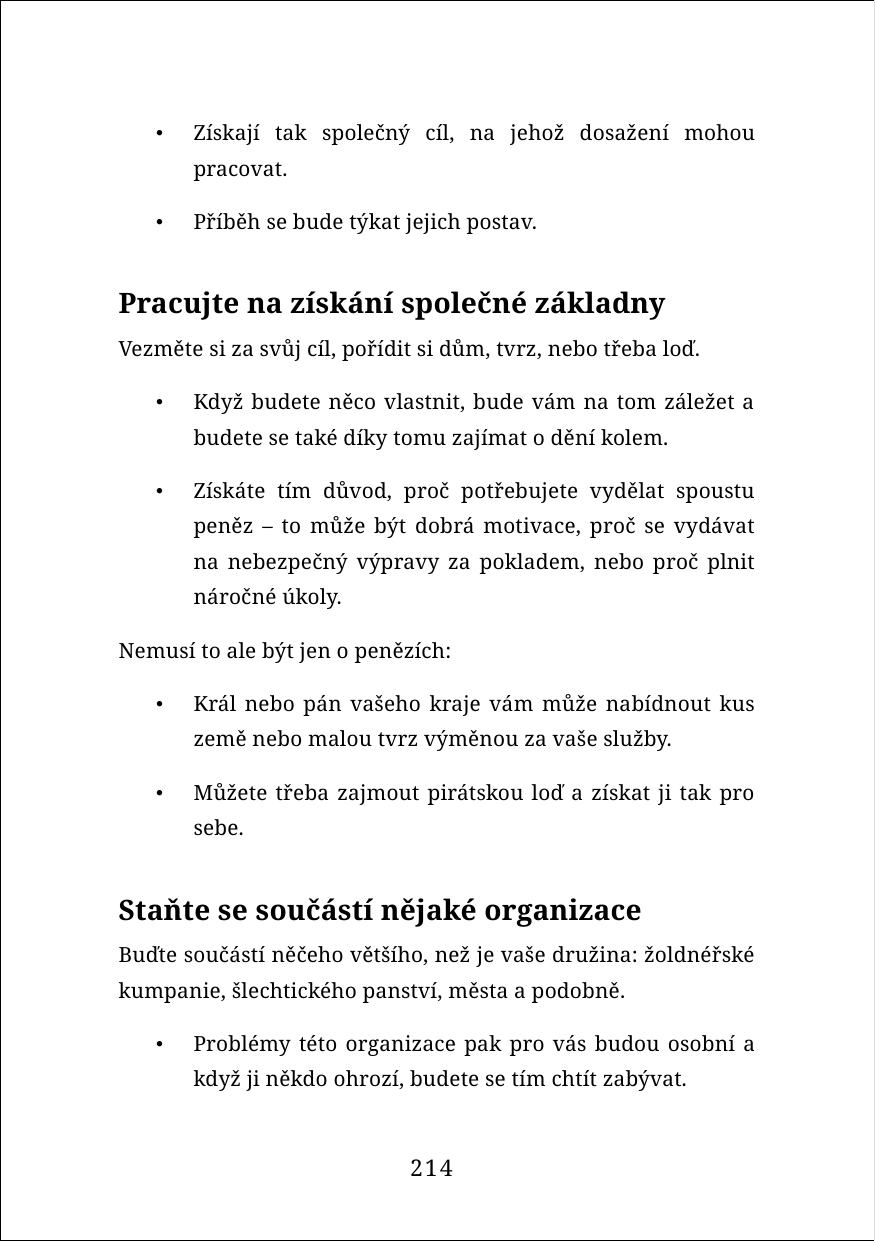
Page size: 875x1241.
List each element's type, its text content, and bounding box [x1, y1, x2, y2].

subtitle Staňte se součástí nějaké organizace [118, 890, 756, 928]
subtitle Pracujte na získání společné základny [118, 284, 756, 322]
list Problémy této organizace pak pro vás budou osobní a když ji někdo ohrozí, budete se tím chtít zabývat. [156, 1029, 756, 1093]
list Získáte tím důvod, proč potřebujete vydělat spoustu peněz – to může být dobrá motivace, proč se vydávat na nebezpečný výpravy za pokladem, nebo proč plnit náročné úkoly. [156, 476, 756, 611]
list Příběh se bude týkat jejich postav. [156, 207, 756, 235]
text Buďte součástí něčeho většího, než je vaše družina: žoldnéřské kumpanie, šlechtického panství, města a podobně. [118, 940, 756, 1004]
list Král nebo pán vašeho kraje vám může nabídnout kus země nebo malou tvrz výměnou za vaše služby. [156, 689, 756, 753]
text Nemusí to ale být jen o penězích: [118, 636, 756, 664]
list Když budete něco vlastnit, bude vám na tom záležet a budete se také díky tomu zajímat o dění kolem. [156, 387, 756, 451]
list Získají tak společný cíl, na jehož dosažení mohou pracovat. [156, 118, 756, 182]
text Vezměte si za svůj cíl, pořídit si dům, tvrz, nebo třeba loď. [118, 334, 756, 362]
list Můžete třeba zajmout pirátskou loď a získat ji tak pro sebe. [156, 778, 756, 842]
